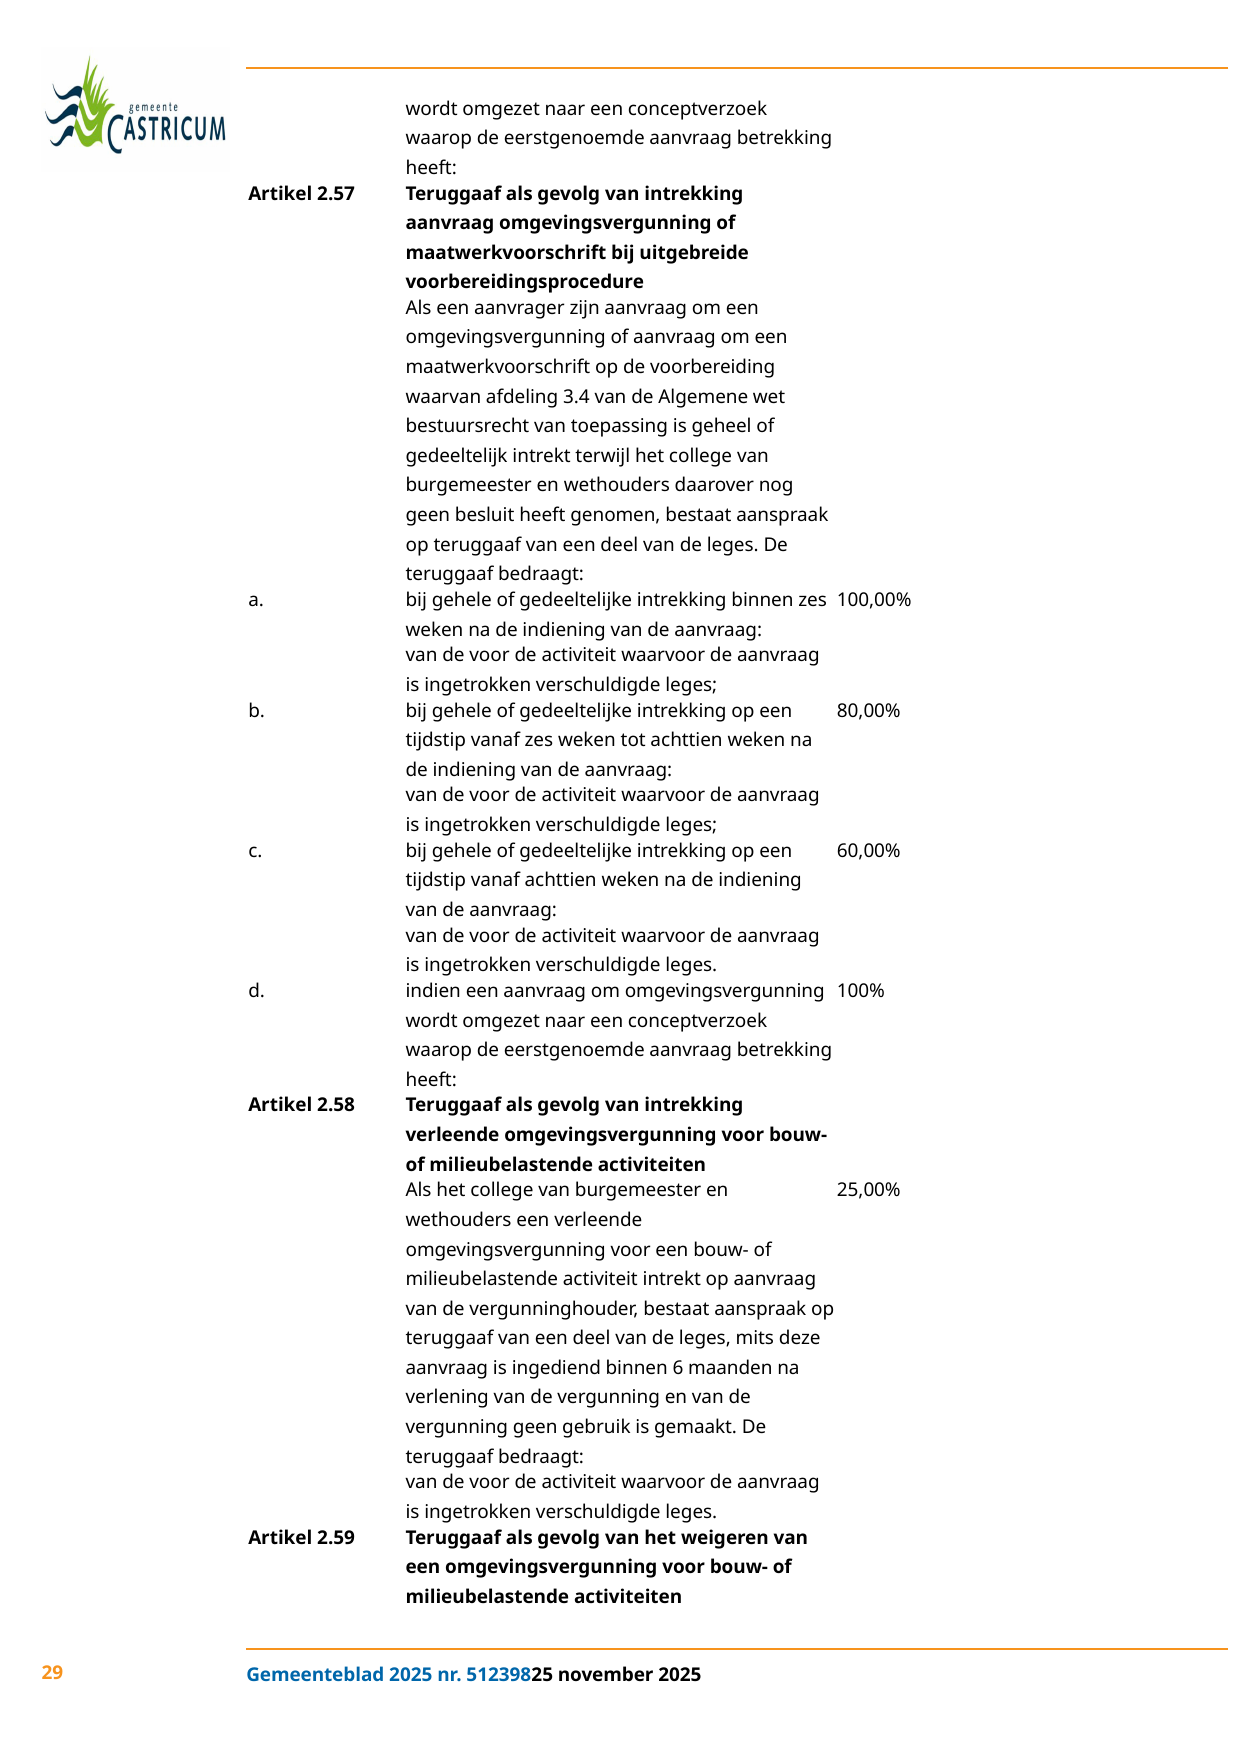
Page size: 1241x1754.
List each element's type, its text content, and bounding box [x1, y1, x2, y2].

table_cell [837, 95, 994, 180]
table_cell d. [248, 977, 405, 1092]
table_cell bij gehele of gedeeltelijke intrekking binnen zes weken na de indiening van de aanvraag: [405, 586, 837, 641]
table_cell [837, 782, 994, 837]
table_cell van de voor de activiteit waarvoor de aanvraag is ingetrokken verschuldigde leges; [405, 782, 837, 837]
table_cell van de voor de activiteit waarvoor de aanvraag is ingetrokken verschuldigde leges. [405, 1469, 837, 1524]
table_cell Artikel 2.59 [248, 1524, 405, 1609]
table_cell a. [248, 586, 405, 641]
table_cell [248, 1177, 405, 1468]
table_cell [248, 782, 405, 837]
table_cell [837, 180, 994, 294]
table_cell [248, 641, 405, 697]
table_cell b. [248, 697, 405, 782]
table_cell [837, 922, 994, 977]
table_cell Artikel 2.58 [248, 1092, 405, 1177]
table_cell indien een aanvraag om omgevingsvergunning wordt omgezet naar een conceptverzoek waarop de eerstgenoemde aanvraag betrekking heeft: [405, 977, 837, 1092]
table_cell [837, 1092, 994, 1177]
table_cell [248, 294, 405, 586]
table_cell Als het college van burgemeester en wethouders een verleende omgevingsvergunning voor een bouw- of milieubelastende activiteit intrekt op aanvraag van de vergunninghouder, bestaat aanspraak op teruggaaf van een deel van de leges, mits deze aanvraag is ingediend binnen 6 maanden na verlening van de vergunning en van de vergunning geen gebruik is gemaakt. De teruggaaf bedraagt: [405, 1177, 837, 1468]
table_cell [248, 95, 405, 180]
picture [41, 47, 231, 172]
table_cell 60,00% [837, 837, 994, 922]
table_cell [248, 1469, 405, 1524]
table_cell van de voor de activiteit waarvoor de aanvraag is ingetrokken verschuldigde leges. [405, 922, 837, 977]
table_cell 80,00% [837, 697, 994, 782]
table_cell Als een aanvrager zijn aanvraag om een omgevingsvergunning of aanvraag om een maatwerkvoorschrift op de voorbereiding waarvan afdeling 3.4 van de Algemene wet bestuursrecht van toepassing is geheel of gedeeltelijk intrekt terwijl het college van burgemeester en wethouders daarover nog geen besluit heeft genomen, bestaat aanspraak op teruggaaf van een deel van de leges. De teruggaaf bedraagt: [405, 294, 837, 586]
table_cell bij gehele of gedeeltelijke intrekking op een tijdstip vanaf achttien weken na de indiening van de aanvraag: [405, 837, 837, 922]
table_cell 100,00% [837, 586, 994, 641]
table_cell van de voor de activiteit waarvoor de aanvraag is ingetrokken verschuldigde leges; [405, 641, 837, 697]
table_cell [837, 1524, 994, 1609]
table_cell bij gehele of gedeeltelijke intrekking op een tijdstip vanaf zes weken tot achttien weken na de indiening van de aanvraag: [405, 697, 837, 782]
table_cell wordt omgezet naar een conceptverzoek waarop de eerstgenoemde aanvraag betrekking heeft: [405, 95, 837, 180]
table_cell [248, 922, 405, 977]
table_cell [837, 1469, 994, 1524]
table_cell Teruggaaf als gevolg van intrekking verleende omgevingsvergunning voor bouw- of milieubelastende activiteiten [405, 1092, 837, 1177]
table_cell Teruggaaf als gevolg van het weigeren van een omgevingsvergunning voor bouw- of milieubelastende activiteiten [405, 1524, 837, 1609]
table_cell 25,00% [837, 1177, 994, 1468]
table_cell 100% [837, 977, 994, 1092]
table_cell Artikel 2.57 [248, 180, 405, 294]
table_cell c. [248, 837, 405, 922]
table_cell [837, 641, 994, 697]
table_cell [837, 294, 994, 586]
table_cell Teruggaaf als gevolg van intrekking aanvraag omgevingsvergunning of maatwerkvoorschrift bij uitgebreide voorbereidingsprocedure [405, 180, 837, 294]
